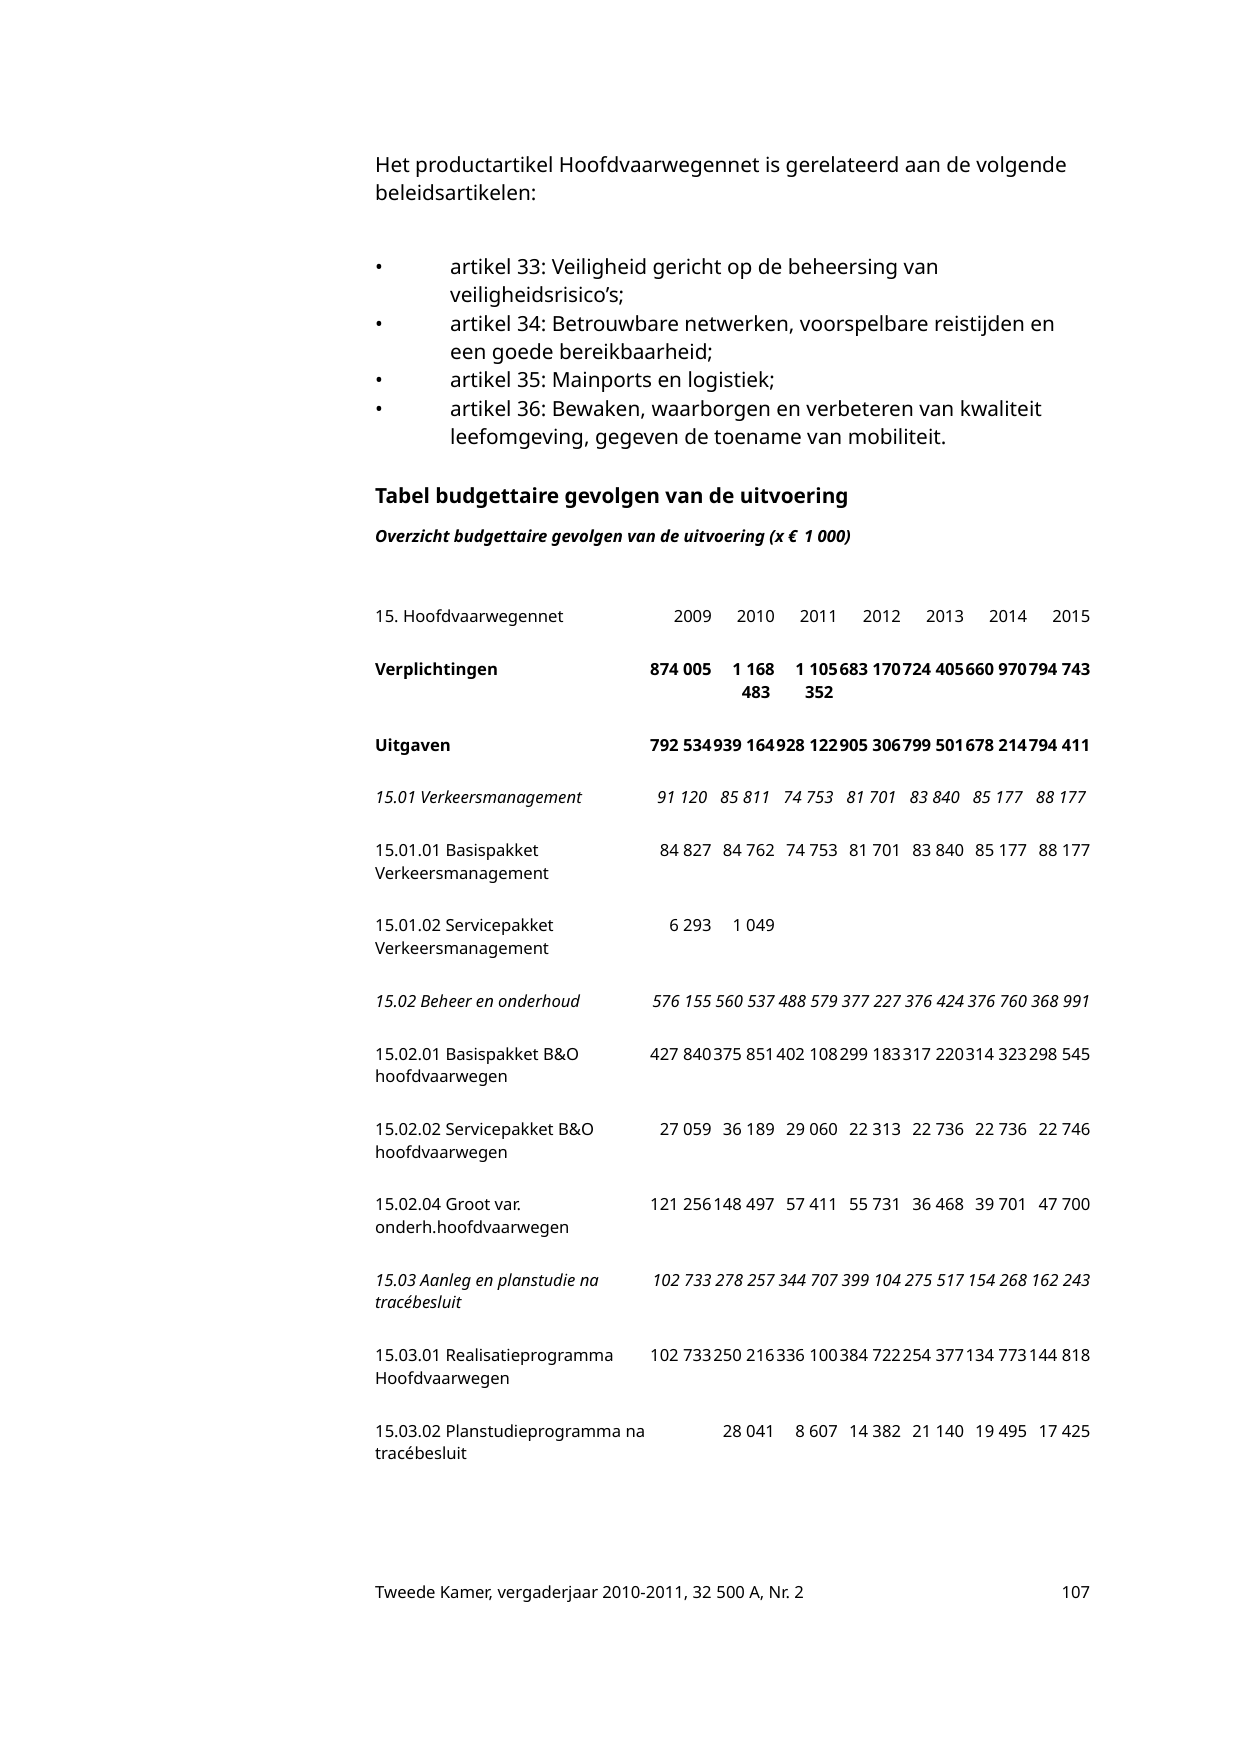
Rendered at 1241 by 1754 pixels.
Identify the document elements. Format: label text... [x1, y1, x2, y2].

table_cell 15.02 Beheer en onderhoud [375, 989, 648, 1042]
table_cell 560 537 [711, 989, 774, 1042]
table_cell 299 183 [838, 1042, 901, 1117]
table_cell 134 773 [964, 1344, 1027, 1419]
table_cell 427 840 [648, 1042, 711, 1117]
table_cell 36 189 [711, 1118, 774, 1193]
table_cell 15.01 Verkeersmanagement [375, 786, 648, 838]
table_cell 683 170 [838, 658, 901, 733]
table_cell 376 424 [901, 989, 964, 1042]
table_cell 39 701 [964, 1193, 1027, 1268]
table_cell 298 545 [1027, 1042, 1090, 1117]
table_cell [648, 1419, 711, 1494]
table_cell 162 243 [1027, 1268, 1090, 1344]
table_cell 6 293 [648, 914, 711, 989]
table_cell 344 707 [775, 1268, 838, 1344]
table_cell 148 497 [711, 1193, 774, 1268]
table_cell 15.02.02 Servicepakket B&O hoofdvaarwegen [375, 1118, 648, 1193]
list artikel 33: Veiligheid gericht op de beheersing van veiligheidsrisico’s; [375, 252, 1090, 309]
table_cell 144 818 [1027, 1344, 1090, 1419]
table_cell 678 214 [964, 733, 1027, 786]
table_cell 375 851 [711, 1042, 774, 1117]
table_cell 91 120 [648, 786, 711, 838]
table_cell 928 122 [775, 733, 838, 786]
table_cell 794 743 [1027, 658, 1090, 733]
table_cell 368 991 [1027, 989, 1090, 1042]
table_cell 36 468 [901, 1193, 964, 1268]
table_cell 254 377 [901, 1344, 964, 1419]
table_cell 250 216 [711, 1344, 774, 1419]
table_cell 19 495 [964, 1419, 1027, 1494]
table_cell 154 268 [964, 1268, 1027, 1344]
table_cell 1 168 483 [711, 658, 774, 733]
table_cell Verplichtingen [375, 658, 648, 733]
table_cell 15.01.02 Servicepakket Verkeersmanagement [375, 914, 648, 989]
table_cell 15.03 Aanleg en planstudie na tracébesluit [375, 1268, 648, 1344]
table_cell 275 517 [901, 1268, 964, 1344]
table_header 2012 [838, 605, 901, 658]
table_cell [901, 914, 964, 989]
table_cell 47 700 [1027, 1193, 1090, 1268]
table_cell 83 840 [901, 839, 964, 914]
table_cell 55 731 [838, 1193, 901, 1268]
table_header 2009 [648, 605, 711, 658]
table_header 2015 [1027, 605, 1090, 658]
table_cell 1 105 352 [775, 658, 838, 733]
table_cell 88 177 [1027, 786, 1090, 838]
table_header 2013 [901, 605, 964, 658]
table_cell 85 177 [964, 786, 1027, 838]
text Tabel budgettaire gevolgen van de uitvoering [375, 481, 1090, 509]
table_cell 724 405 [901, 658, 964, 733]
table_cell 88 177 [1027, 839, 1090, 914]
table_cell 8 607 [775, 1419, 838, 1494]
table_cell 794 411 [1027, 733, 1090, 786]
text Het productartikel Hoofdvaarwegennet is gerelateerd aan de volgende beleidsartikelen: [375, 150, 1090, 207]
table_cell 22 313 [838, 1118, 901, 1193]
list artikel 36: Bewaken, waarborgen en verbeteren van kwaliteit leefomgeving, gegeven de toename van mobiliteit. [375, 394, 1090, 451]
text Overzicht budgettaire gevolgen van de uitvoering (x € 1 000) [375, 524, 1090, 547]
table_cell 22 736 [964, 1118, 1027, 1193]
table_cell 376 760 [964, 989, 1027, 1042]
table_cell 336 100 [775, 1344, 838, 1419]
table_cell 83 840 [901, 786, 964, 838]
table_cell 84 827 [648, 839, 711, 914]
table_cell 22 736 [901, 1118, 964, 1193]
table_cell 17 425 [1027, 1419, 1090, 1494]
table_cell [1027, 914, 1090, 989]
table_cell 121 256 [648, 1193, 711, 1268]
list artikel 35: Mainports en logistiek; [375, 366, 1090, 394]
table_cell 102 733 [648, 1344, 711, 1419]
table_cell 14 382 [838, 1419, 901, 1494]
table_cell 22 746 [1027, 1118, 1090, 1193]
table_cell 84 762 [711, 839, 774, 914]
table_cell 660 970 [964, 658, 1027, 733]
table_cell 1 049 [711, 914, 774, 989]
table_header 2014 [964, 605, 1027, 658]
table_cell 57 411 [775, 1193, 838, 1268]
table_cell 402 108 [775, 1042, 838, 1117]
table_cell 488 579 [775, 989, 838, 1042]
table_cell 874 005 [648, 658, 711, 733]
table_cell 81 701 [838, 786, 901, 838]
table_header 2011 [775, 605, 838, 658]
table_cell 15.03.01 Realisatieprogramma Hoofdvaarwegen [375, 1344, 648, 1419]
table_cell [775, 914, 838, 989]
table_cell 799 501 [901, 733, 964, 786]
list artikel 34: Betrouwbare netwerken, voorspelbare reistijden en een goede bereikbaarheid; [375, 309, 1090, 366]
table_cell [964, 914, 1027, 989]
table_cell 85 177 [964, 839, 1027, 914]
table_cell 29 060 [775, 1118, 838, 1193]
table_cell 576 155 [648, 989, 711, 1042]
table_header 2010 [711, 605, 774, 658]
table_cell 28 041 [711, 1419, 774, 1494]
table_cell 939 164 [711, 733, 774, 786]
table_cell 905 306 [838, 733, 901, 786]
table_cell 74 753 [775, 786, 838, 838]
table_cell 278 257 [711, 1268, 774, 1344]
table_cell 102 733 [648, 1268, 711, 1344]
table_cell 377 227 [838, 989, 901, 1042]
table_cell 317 220 [901, 1042, 964, 1117]
table_cell Uitgaven [375, 733, 648, 786]
table_cell [838, 914, 901, 989]
table_cell 15.02.04 Groot var. onderh.hoofdvaarwegen [375, 1193, 648, 1268]
table_cell 81 701 [838, 839, 901, 914]
table_cell 21 140 [901, 1419, 964, 1494]
table_cell 27 059 [648, 1118, 711, 1193]
table_cell 384 722 [838, 1344, 901, 1419]
table_cell 15.03.02 Planstudieprogramma na tracébesluit [375, 1419, 648, 1494]
table_cell 15.01.01 Basispakket Verkeersmanagement [375, 839, 648, 914]
table_cell 792 534 [648, 733, 711, 786]
table_cell 85 811 [711, 786, 774, 838]
table_header 15. Hoofdvaarwegennet [375, 605, 648, 658]
table_cell 15.02.01 Basispakket B&O hoofdvaarwegen [375, 1042, 648, 1117]
table_cell 399 104 [838, 1268, 901, 1344]
table_cell 74 753 [775, 839, 838, 914]
table_cell 314 323 [964, 1042, 1027, 1117]
